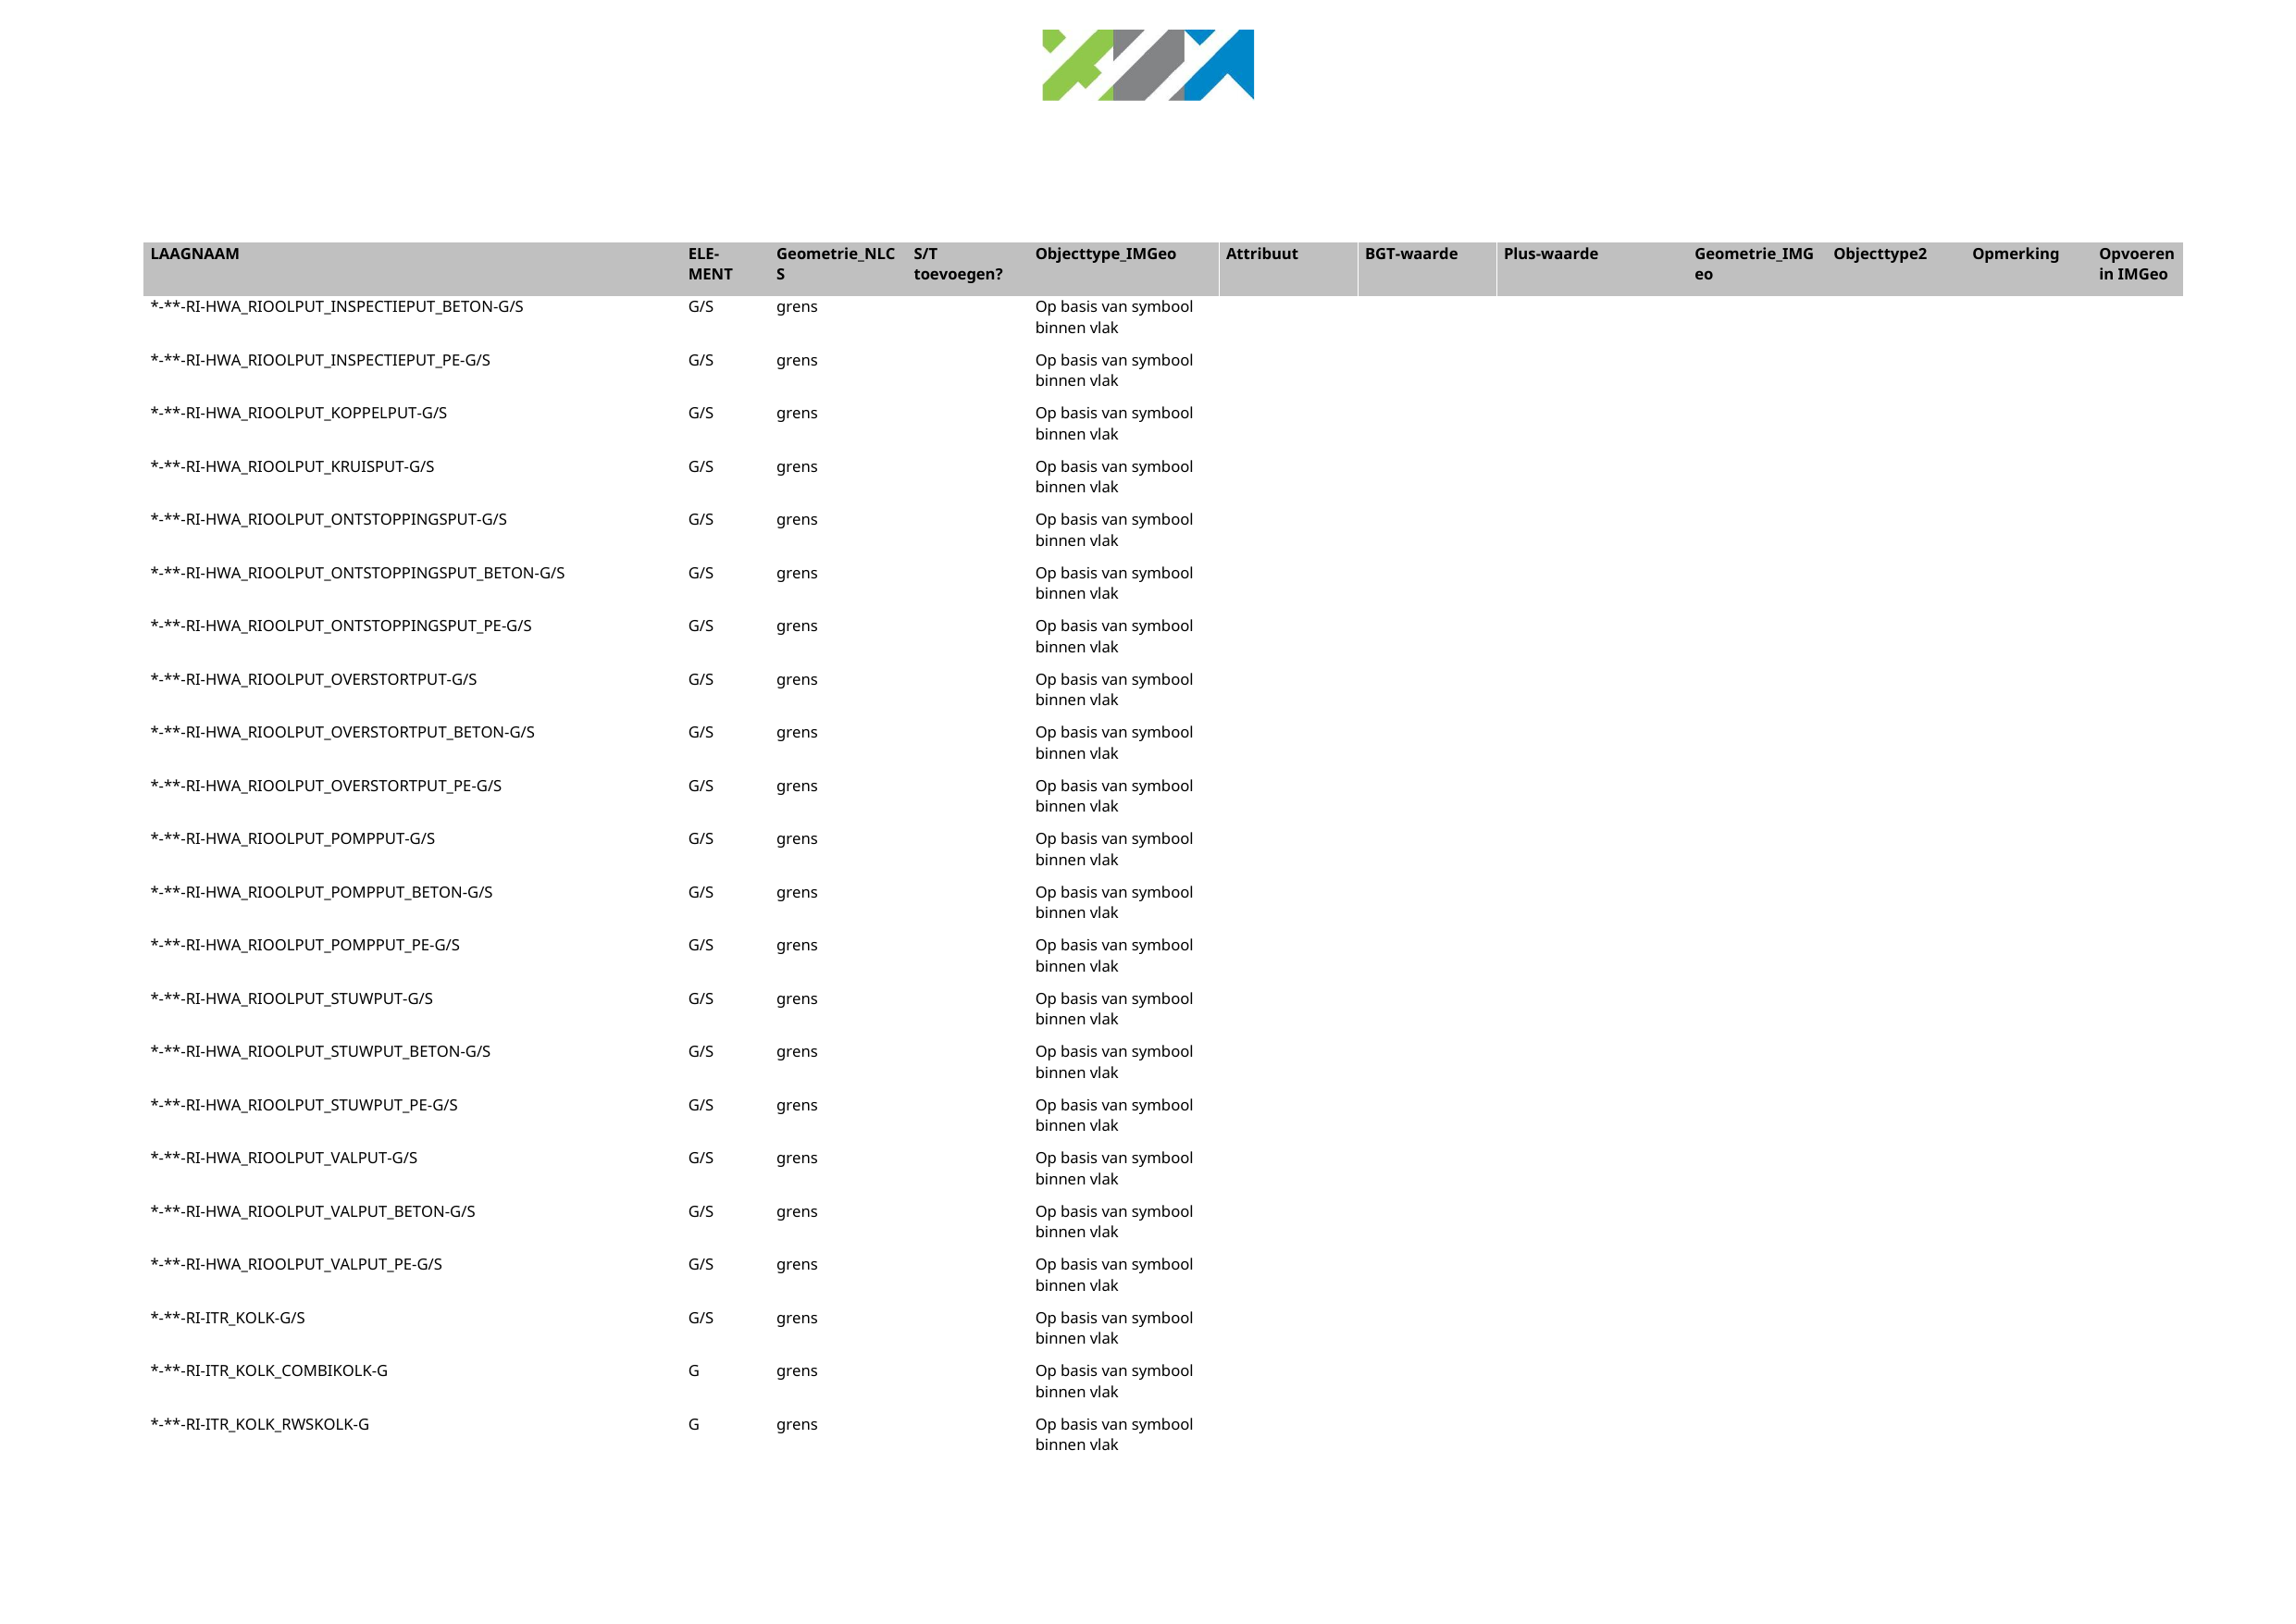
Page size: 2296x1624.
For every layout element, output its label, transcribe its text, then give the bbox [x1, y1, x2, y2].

table_cell [1966, 881, 2092, 935]
table_cell [1827, 1200, 1966, 1254]
table_cell G/S [681, 615, 770, 668]
table_header ELE-MENT [681, 242, 770, 296]
table_cell Op basis van symbool binnen vlak [1028, 403, 1219, 455]
table_cell G/S [681, 1200, 770, 1254]
table_cell [1966, 1094, 2092, 1147]
table_cell [907, 615, 1028, 668]
table_cell [1497, 722, 1688, 775]
table_cell [1966, 722, 2092, 775]
table_header Objecttype_IMGeo [1028, 242, 1219, 296]
table_cell Op basis van symbool binnen vlak [1028, 1254, 1219, 1307]
table_header Opvoeren in IMGeo [2092, 242, 2183, 296]
table_cell grens [770, 1413, 907, 1467]
table_cell [1827, 1360, 1966, 1413]
table_cell [1966, 1200, 2092, 1254]
table_cell [1688, 722, 1827, 775]
table_cell [1497, 1413, 1688, 1467]
table_cell [1688, 881, 1827, 935]
table_cell [1359, 1360, 1496, 1413]
table_cell [1220, 775, 1358, 828]
table_cell Op basis van symbool binnen vlak [1028, 668, 1219, 722]
table_cell [2092, 828, 2183, 881]
table_cell G/S [681, 668, 770, 722]
table_cell grens [770, 1200, 907, 1254]
table_cell [1688, 1147, 1827, 1200]
table_cell [1966, 296, 2092, 349]
table_cell [1497, 1200, 1688, 1254]
table_cell [1966, 828, 2092, 881]
table_cell [1966, 1360, 2092, 1413]
table_cell [1220, 1254, 1358, 1307]
table_header Geometrie_IMGeo [1688, 242, 1827, 296]
table_cell Op basis van symbool binnen vlak [1028, 881, 1219, 935]
table_cell [1220, 722, 1358, 775]
table_cell Op basis van symbool binnen vlak [1028, 775, 1219, 828]
table_cell [907, 509, 1028, 562]
table_cell Op basis van symbool binnen vlak [1028, 1094, 1219, 1147]
table_cell Op basis van symbool binnen vlak [1028, 1307, 1219, 1360]
table_cell [1220, 615, 1358, 668]
table_cell [1359, 1041, 1496, 1094]
table_cell [1359, 1413, 1496, 1467]
table_cell [907, 296, 1028, 349]
table_cell [1966, 1041, 2092, 1094]
table_cell [1359, 562, 1496, 615]
table_cell [1497, 935, 1688, 987]
table_cell [1688, 828, 1827, 881]
table_cell [1497, 615, 1688, 668]
table_cell [907, 349, 1028, 403]
table_cell [1966, 668, 2092, 722]
table_cell [1220, 562, 1358, 615]
table_header Objecttype2 [1827, 242, 1966, 296]
table_cell G/S [681, 935, 770, 987]
table_cell [2092, 935, 2183, 987]
table_cell [1827, 1254, 1966, 1307]
table_cell [1497, 668, 1688, 722]
table_cell [1966, 403, 2092, 455]
table_cell *-**-RI-HWA_RIOOLPUT_INSPECTIEPUT_BETON-G/S [143, 296, 681, 349]
table_cell G/S [681, 455, 770, 509]
table_cell [2092, 1413, 2183, 1467]
table_cell G/S [681, 881, 770, 935]
table_cell [1497, 349, 1688, 403]
table_cell [1497, 1360, 1688, 1413]
table_cell grens [770, 1041, 907, 1094]
table_cell [1827, 987, 1966, 1041]
table_cell [2092, 1041, 2183, 1094]
table_cell [1359, 668, 1496, 722]
table_cell [2092, 296, 2183, 349]
table_cell [2092, 1254, 2183, 1307]
table_cell [1966, 1307, 2092, 1360]
table_cell *-**-RI-HWA_RIOOLPUT_VALPUT_BETON-G/S [143, 1200, 681, 1254]
table_cell G/S [681, 1041, 770, 1094]
table_cell Op basis van symbool binnen vlak [1028, 935, 1219, 987]
table_cell *-**-RI-HWA_RIOOLPUT_ONTSTOPPINGSPUT_PE-G/S [143, 615, 681, 668]
table_cell [1220, 1147, 1358, 1200]
table_cell *-**-RI-HWA_RIOOLPUT_KOPPELPUT-G/S [143, 403, 681, 455]
table_cell [1497, 775, 1688, 828]
table_cell [907, 668, 1028, 722]
table_cell [1497, 1041, 1688, 1094]
table_cell [1688, 1094, 1827, 1147]
table_cell [1359, 509, 1496, 562]
table_cell Op basis van symbool binnen vlak [1028, 1360, 1219, 1413]
table_cell [1497, 509, 1688, 562]
table_cell [907, 1413, 1028, 1467]
table_cell [1966, 1254, 2092, 1307]
table_cell [1827, 349, 1966, 403]
table_cell [1497, 881, 1688, 935]
table_cell [907, 1254, 1028, 1307]
table_cell [1220, 881, 1358, 935]
table_cell grens [770, 881, 907, 935]
table_cell G/S [681, 562, 770, 615]
table_cell [1359, 828, 1496, 881]
table_cell Op basis van symbool binnen vlak [1028, 455, 1219, 509]
table_cell [1827, 668, 1966, 722]
table_cell [1688, 296, 1827, 349]
table_cell [1827, 296, 1966, 349]
table_cell G/S [681, 296, 770, 349]
table_cell G/S [681, 775, 770, 828]
table_cell [907, 562, 1028, 615]
table_cell [907, 1360, 1028, 1413]
table_cell [2092, 1147, 2183, 1200]
table_cell [1359, 1307, 1496, 1360]
table_cell [1688, 935, 1827, 987]
table_cell [1688, 403, 1827, 455]
table_cell G/S [681, 1147, 770, 1200]
table_cell [1827, 935, 1966, 987]
table_cell [1359, 1254, 1496, 1307]
table_cell [1688, 615, 1827, 668]
table_cell Op basis van symbool binnen vlak [1028, 828, 1219, 881]
table_cell [1497, 296, 1688, 349]
table_cell [1688, 1254, 1827, 1307]
table_cell *-**-RI-HWA_RIOOLPUT_POMPPUT_BETON-G/S [143, 881, 681, 935]
table_cell [1827, 881, 1966, 935]
table_cell [2092, 1200, 2183, 1254]
table_cell [2092, 455, 2183, 509]
table_cell Op basis van symbool binnen vlak [1028, 1147, 1219, 1200]
table_cell *-**-RI-HWA_RIOOLPUT_VALPUT-G/S [143, 1147, 681, 1200]
table_cell grens [770, 668, 907, 722]
table_cell [1220, 1041, 1358, 1094]
table_cell [907, 1147, 1028, 1200]
table_cell [1359, 1094, 1496, 1147]
table_cell Op basis van symbool binnen vlak [1028, 987, 1219, 1041]
table_cell [1688, 1041, 1827, 1094]
table_cell [1827, 1413, 1966, 1467]
table_cell grens [770, 987, 907, 1041]
table_cell [1827, 1307, 1966, 1360]
table_cell grens [770, 349, 907, 403]
table_cell [1827, 562, 1966, 615]
table_cell *-**-RI-HWA_RIOOLPUT_ONTSTOPPINGSPUT_BETON-G/S [143, 562, 681, 615]
table_cell [1359, 615, 1496, 668]
table_cell [1827, 1147, 1966, 1200]
table_cell [907, 1307, 1028, 1360]
table_cell G [681, 1360, 770, 1413]
table_cell [1220, 668, 1358, 722]
table_cell grens [770, 1360, 907, 1413]
table_cell [1827, 1041, 1966, 1094]
table_cell [1688, 1360, 1827, 1413]
table_cell [1966, 615, 2092, 668]
table_cell *-**-RI-ITR_KOLK_COMBIKOLK-G [143, 1360, 681, 1413]
table_cell [1966, 1413, 2092, 1467]
table_cell [907, 403, 1028, 455]
table_cell [1827, 403, 1966, 455]
table_cell [1827, 722, 1966, 775]
table_cell [1359, 935, 1496, 987]
table_cell *-**-RI-HWA_RIOOLPUT_VALPUT_PE-G/S [143, 1254, 681, 1307]
table_cell *-**-RI-HWA_RIOOLPUT_STUWPUT_PE-G/S [143, 1094, 681, 1147]
table_cell [1827, 775, 1966, 828]
table_cell grens [770, 828, 907, 881]
table_cell Op basis van symbool binnen vlak [1028, 1413, 1219, 1467]
table_cell [1827, 615, 1966, 668]
table_cell [1827, 455, 1966, 509]
table_cell [1220, 1360, 1358, 1413]
table_cell [907, 987, 1028, 1041]
table_cell [1359, 349, 1496, 403]
table_cell [1220, 1307, 1358, 1360]
table_cell Op basis van symbool binnen vlak [1028, 1041, 1219, 1094]
table_cell [1220, 403, 1358, 455]
table_cell [1359, 296, 1496, 349]
table_cell [2092, 1360, 2183, 1413]
table_cell [1220, 1094, 1358, 1147]
table_cell *-**-RI-HWA_RIOOLPUT_POMPPUT_PE-G/S [143, 935, 681, 987]
table_cell Op basis van symbool binnen vlak [1028, 1200, 1219, 1254]
table_cell [1688, 562, 1827, 615]
table_cell *-**-RI-HWA_RIOOLPUT_OVERSTORTPUT-G/S [143, 668, 681, 722]
table_cell [1827, 1094, 1966, 1147]
table_cell [1497, 562, 1688, 615]
table_cell [1220, 987, 1358, 1041]
table_cell [907, 935, 1028, 987]
table_cell [907, 1094, 1028, 1147]
table_cell grens [770, 562, 907, 615]
table_cell [2092, 562, 2183, 615]
table_cell Op basis van symbool binnen vlak [1028, 296, 1219, 349]
table_cell *-**-RI-HWA_RIOOLPUT_INSPECTIEPUT_PE-G/S [143, 349, 681, 403]
table_cell [1359, 403, 1496, 455]
table_cell [1966, 562, 2092, 615]
table_cell [1220, 509, 1358, 562]
table_cell [1688, 455, 1827, 509]
table_cell [1359, 455, 1496, 509]
table_cell [2092, 987, 2183, 1041]
table_cell G/S [681, 1254, 770, 1307]
table_cell [907, 455, 1028, 509]
table_cell [2092, 1094, 2183, 1147]
table_cell grens [770, 615, 907, 668]
table_cell [1497, 1147, 1688, 1200]
table_cell [1220, 828, 1358, 881]
table_cell G/S [681, 349, 770, 403]
table_cell *-**-RI-ITR_KOLK-G/S [143, 1307, 681, 1360]
table_cell [1359, 1147, 1496, 1200]
table_cell [1497, 828, 1688, 881]
table_cell G/S [681, 1307, 770, 1360]
table_cell grens [770, 403, 907, 455]
table_cell [907, 1200, 1028, 1254]
table_cell [1220, 349, 1358, 403]
table_cell *-**-RI-HWA_RIOOLPUT_KRUISPUT-G/S [143, 455, 681, 509]
table_cell grens [770, 1147, 907, 1200]
table_cell [1688, 668, 1827, 722]
table_cell [2092, 403, 2183, 455]
table_cell [1497, 987, 1688, 1041]
table_cell Op basis van symbool binnen vlak [1028, 562, 1219, 615]
table_cell Op basis van symbool binnen vlak [1028, 349, 1219, 403]
table_cell grens [770, 1254, 907, 1307]
table_header Geometrie_NLCS [770, 242, 907, 296]
table_cell G/S [681, 828, 770, 881]
table_cell [1359, 881, 1496, 935]
table_cell [1220, 1200, 1358, 1254]
table_cell G/S [681, 722, 770, 775]
table_cell grens [770, 935, 907, 987]
table_cell [1359, 722, 1496, 775]
table_cell [2092, 881, 2183, 935]
table_cell [907, 722, 1028, 775]
table_cell G/S [681, 403, 770, 455]
table_cell *-**-RI-HWA_RIOOLPUT_OVERSTORTPUT_PE-G/S [143, 775, 681, 828]
table_header Opmerking [1966, 242, 2092, 296]
table_cell grens [770, 455, 907, 509]
table_cell Op basis van symbool binnen vlak [1028, 722, 1219, 775]
table_cell [1497, 1307, 1688, 1360]
table_cell [1497, 1254, 1688, 1307]
table_cell [2092, 668, 2183, 722]
table_cell [1359, 987, 1496, 1041]
table_cell [1220, 455, 1358, 509]
table_cell [2092, 509, 2183, 562]
table_cell grens [770, 509, 907, 562]
table_cell [1827, 828, 1966, 881]
table_cell [2092, 615, 2183, 668]
table_cell grens [770, 296, 907, 349]
table_cell [1966, 509, 2092, 562]
table_cell [2092, 775, 2183, 828]
table_cell grens [770, 1094, 907, 1147]
table_cell G/S [681, 1094, 770, 1147]
table_cell [1688, 509, 1827, 562]
table_cell [1359, 1200, 1496, 1254]
table_cell grens [770, 1307, 907, 1360]
table_cell grens [770, 722, 907, 775]
table_cell [907, 775, 1028, 828]
table_cell *-**-RI-HWA_RIOOLPUT_STUWPUT-G/S [143, 987, 681, 1041]
table_cell [1220, 296, 1358, 349]
table_cell G [681, 1413, 770, 1467]
table_cell G/S [681, 987, 770, 1041]
table_cell G/S [681, 509, 770, 562]
table_header Attribuut [1220, 242, 1358, 296]
table_cell Op basis van symbool binnen vlak [1028, 509, 1219, 562]
table_cell [1359, 775, 1496, 828]
table_cell [1827, 509, 1966, 562]
table_cell [1966, 455, 2092, 509]
table_cell [1688, 349, 1827, 403]
table_cell [1497, 403, 1688, 455]
table_cell *-**-RI-HWA_RIOOLPUT_POMPPUT-G/S [143, 828, 681, 881]
table_header Plus-waarde [1497, 242, 1688, 296]
table_cell [1966, 775, 2092, 828]
table_cell [1688, 1200, 1827, 1254]
table_cell [907, 828, 1028, 881]
table_header LAAGNAAM [143, 242, 681, 296]
table_cell [1688, 1307, 1827, 1360]
table_cell [2092, 1307, 2183, 1360]
table_cell *-**-RI-HWA_RIOOLPUT_OVERSTORTPUT_BETON-G/S [143, 722, 681, 775]
table_cell grens [770, 775, 907, 828]
table_cell [2092, 349, 2183, 403]
table_cell [1966, 349, 2092, 403]
table_cell [1220, 1413, 1358, 1467]
table_cell *-**-RI-HWA_RIOOLPUT_STUWPUT_BETON-G/S [143, 1041, 681, 1094]
table_cell [1220, 935, 1358, 987]
table_cell [2092, 722, 2183, 775]
table_cell [907, 881, 1028, 935]
table_cell [1497, 1094, 1688, 1147]
table_cell [1966, 987, 2092, 1041]
table_cell [1688, 1413, 1827, 1467]
table_cell *-**-RI-ITR_KOLK_RWSKOLK-G [143, 1413, 681, 1467]
table_cell [1966, 935, 2092, 987]
table_cell [907, 1041, 1028, 1094]
table_cell [1688, 775, 1827, 828]
table_cell [1688, 987, 1827, 1041]
table_header BGT-waarde [1359, 242, 1496, 296]
table_cell [1966, 1147, 2092, 1200]
table_cell [1497, 455, 1688, 509]
table_header S/T toevoegen? [907, 242, 1028, 296]
table_cell *-**-RI-HWA_RIOOLPUT_ONTSTOPPINGSPUT-G/S [143, 509, 681, 562]
table_cell Op basis van symbool binnen vlak [1028, 615, 1219, 668]
